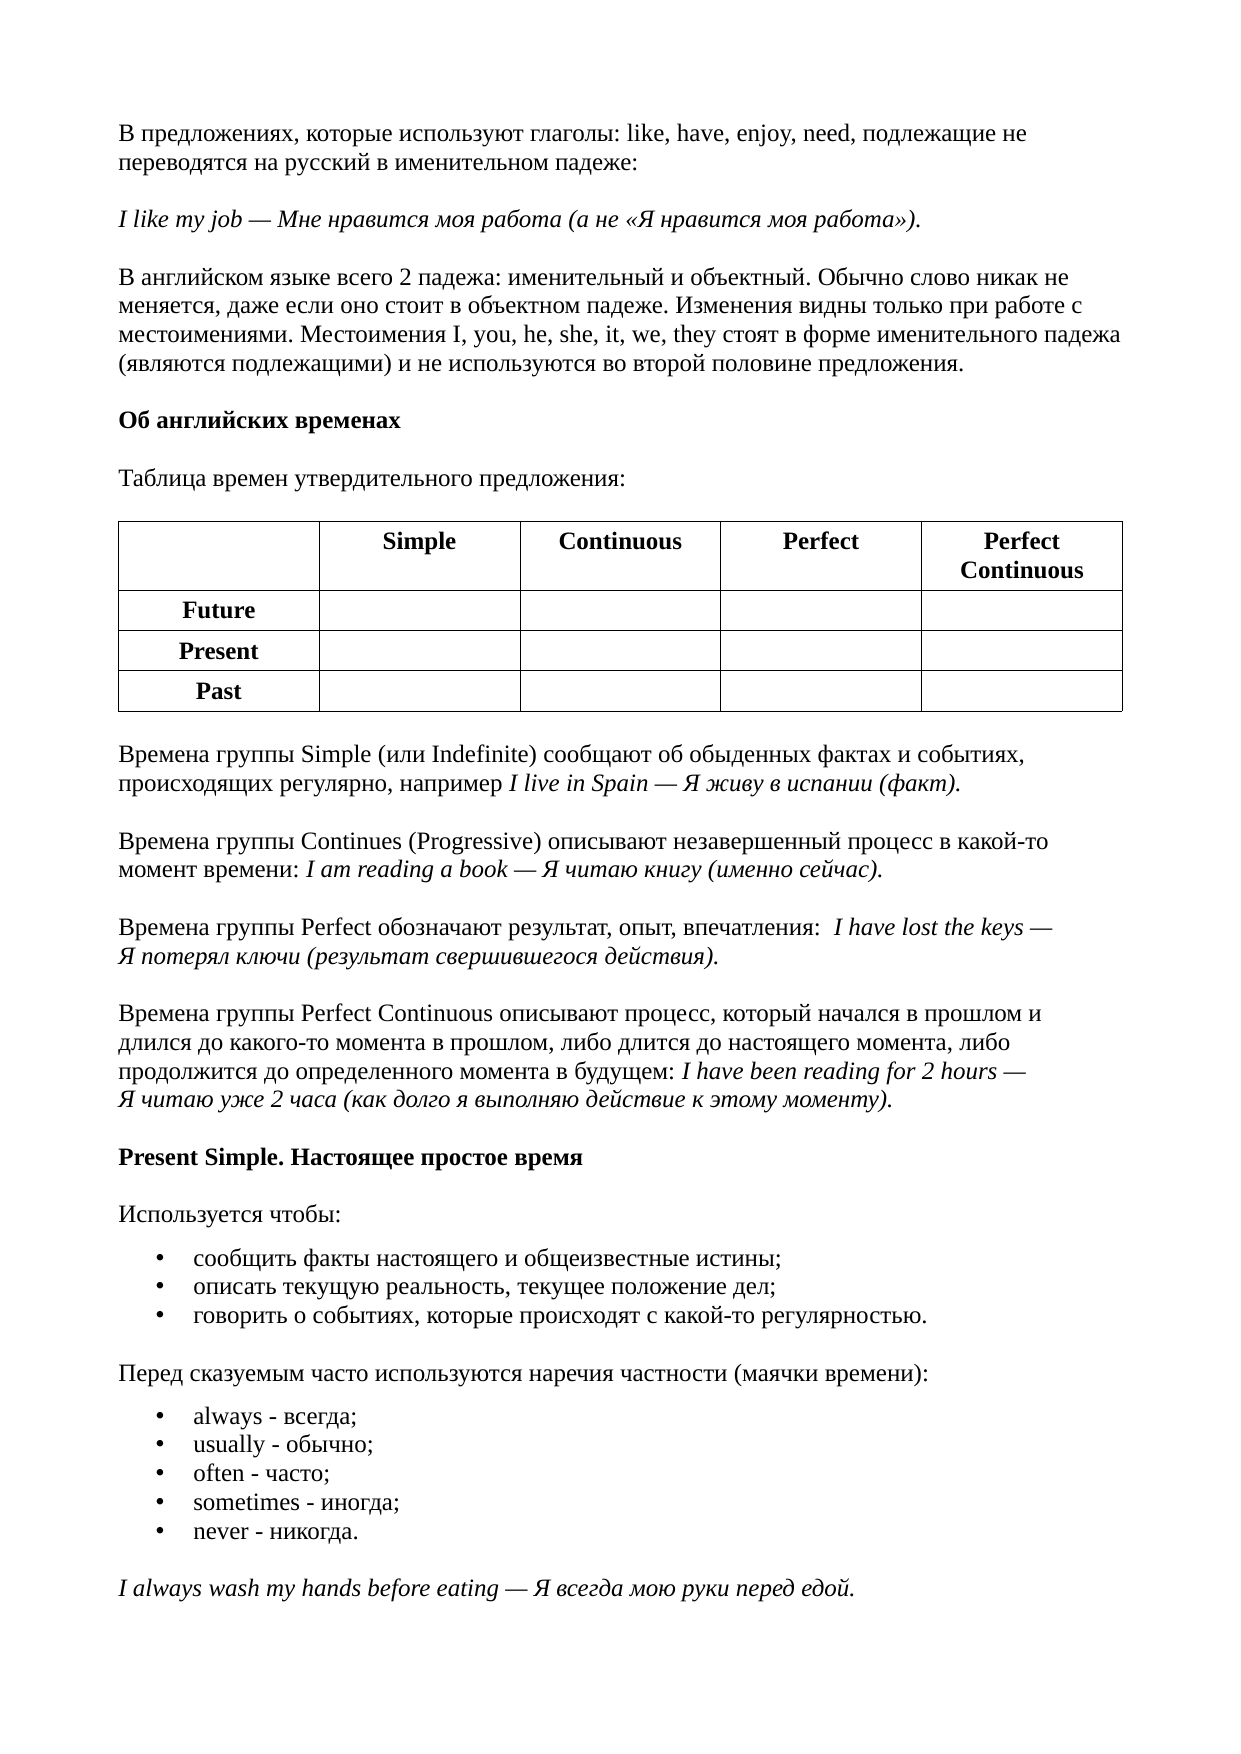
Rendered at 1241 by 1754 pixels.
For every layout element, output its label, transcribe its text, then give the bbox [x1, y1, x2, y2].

list never - никогда. [156, 1516, 1122, 1544]
text Времена группы Simple (или Indefinite) сообщают об обыденных фактах и событиях, происходящих регулярно, например I live in Spain — Я живу в испании (факт). [118, 739, 1122, 797]
table_cell Present [119, 631, 319, 670]
list сообщить факты настоящего и общеизвестные истины; [156, 1243, 1122, 1271]
table_cell [320, 631, 520, 670]
table_cell [922, 671, 1122, 711]
table_header Simple [320, 522, 520, 590]
list описать текущую реальность, текущее положение дел; [156, 1271, 1122, 1300]
text Времена группы Perfect обозначают результат, опыт, впечатления: I have lost the keys — [118, 912, 1122, 941]
text I like my job — Мне нравится моя работа (а не «Я нравится моя работа»). [118, 204, 1122, 233]
text Об английских временах [118, 406, 1122, 434]
text Времена группы Perfect Continuous описывают процесс, который начался в прошлом и длился до какого-то момента в прошлом, либо длится до настоящего момента, либо продолжится до определенного момента в будущем: I have been reading for 2 hours — [118, 998, 1122, 1084]
table_cell [922, 631, 1122, 670]
table_header Continuous [521, 522, 720, 590]
table_cell Past [119, 671, 319, 711]
text Времена группы Continues (Progressive) описывают незавершенный процесс в какой-то момент времени: I am reading a book — Я читаю книгу (именно сейчас). [118, 826, 1122, 883]
table_header Perfect [721, 522, 921, 590]
table_cell [521, 631, 720, 670]
table_cell [521, 591, 720, 630]
list говорить о событиях, которые происходят с какой-то регулярностью. [156, 1300, 1122, 1329]
text I always wash my hands before eating — Я всегда мою руки перед едой. [118, 1573, 1122, 1602]
table_cell [320, 671, 520, 711]
table_header Perfect Continuous [922, 522, 1122, 590]
table_cell [521, 671, 720, 711]
text В английском языке всего 2 падежа: именительный и объектный. Обычно слово никак не меняется, даже если оно стоит в объектном падеже. Изменения видны только при работе с местоимениями. Местоимения I, you, he, she, it, we, they стоят в форме именительного падежа (являются подлежащими) и не используются во второй половине предложения. [118, 262, 1122, 377]
table_cell [721, 631, 921, 670]
list always - всегда; [156, 1401, 1122, 1429]
table_header [119, 522, 319, 590]
list often - часто; [156, 1458, 1122, 1487]
list sometimes - иногда; [156, 1487, 1122, 1516]
table_cell Future [119, 591, 319, 630]
table_cell [922, 591, 1122, 630]
text Я читаю уже 2 часа (как долго я выполняю действие к этому моменту). [118, 1084, 1122, 1113]
table_cell [721, 671, 921, 711]
text Таблица времен утвердительного предложения: [118, 463, 1122, 492]
text Используется чтобы: [118, 1199, 1122, 1228]
text Перед сказуемым часто используются наречия частности (маячки времени): [118, 1358, 1122, 1386]
list usually - обычно; [156, 1429, 1122, 1458]
table_cell [320, 591, 520, 630]
table_cell [721, 591, 921, 630]
text В предложениях, которые используют глаголы: like, have, enjoy, need, подлежащие не переводятся на русский в именительном падеже: [118, 118, 1122, 176]
text Present Simple. Настоящее простое время [118, 1142, 1122, 1171]
text Я потерял ключи (результат свершившегося действия). [118, 941, 1122, 969]
